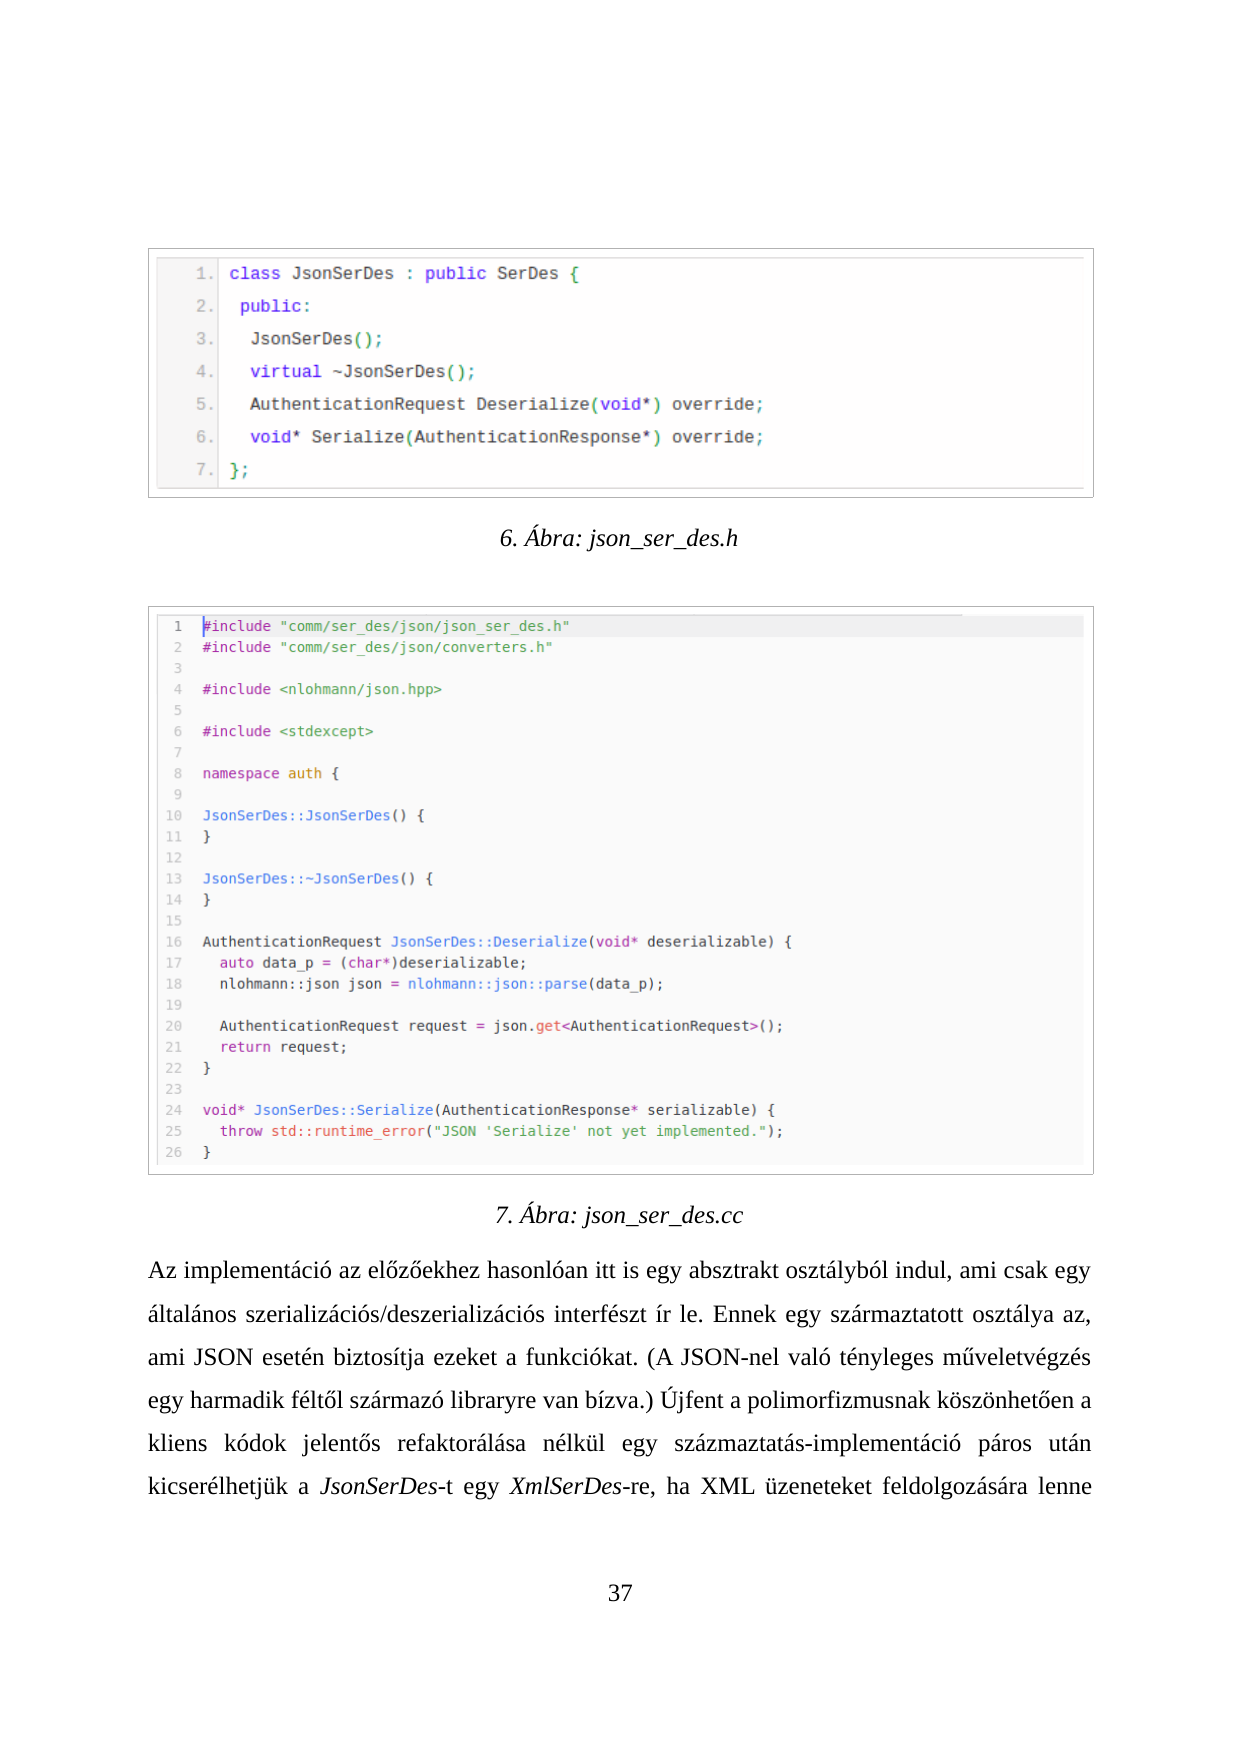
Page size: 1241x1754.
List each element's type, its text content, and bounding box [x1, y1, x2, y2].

picture [156, 614, 1084, 1165]
text 7. Ábra: json_ser_des.cc [148, 1175, 1093, 1229]
text [148, 236, 1093, 248]
text [148, 594, 1093, 606]
text [149, 607, 1093, 1174]
text 6. Ábra: json_ser_des.h [148, 498, 1093, 552]
text Az implementáció az előzőekhez hasonlóan itt is egy absztrakt osztályból indul, ami csak egy általános szerializációs/deszerializációs interfészt ír le. Ennek egy származtatott osztálya az, ami JSON esetén biztosítja ezeket a funkciókat. (A JSON-nel való tényleges műveletvégzés egy harmadik féltől származó libraryre van bízva.) Újfent a polimorfizmusnak köszönhetően a kliens kódok jelentős refaktorálása nélkül egy százmaztatás-implementáció páros után kicserélhetjük a JsonSerDes-t egy XmlSerDes-re, ha XML üzeneteket feldolgozására lenne [148, 1256, 1093, 1500]
text [149, 249, 1093, 497]
picture [156, 257, 1084, 489]
